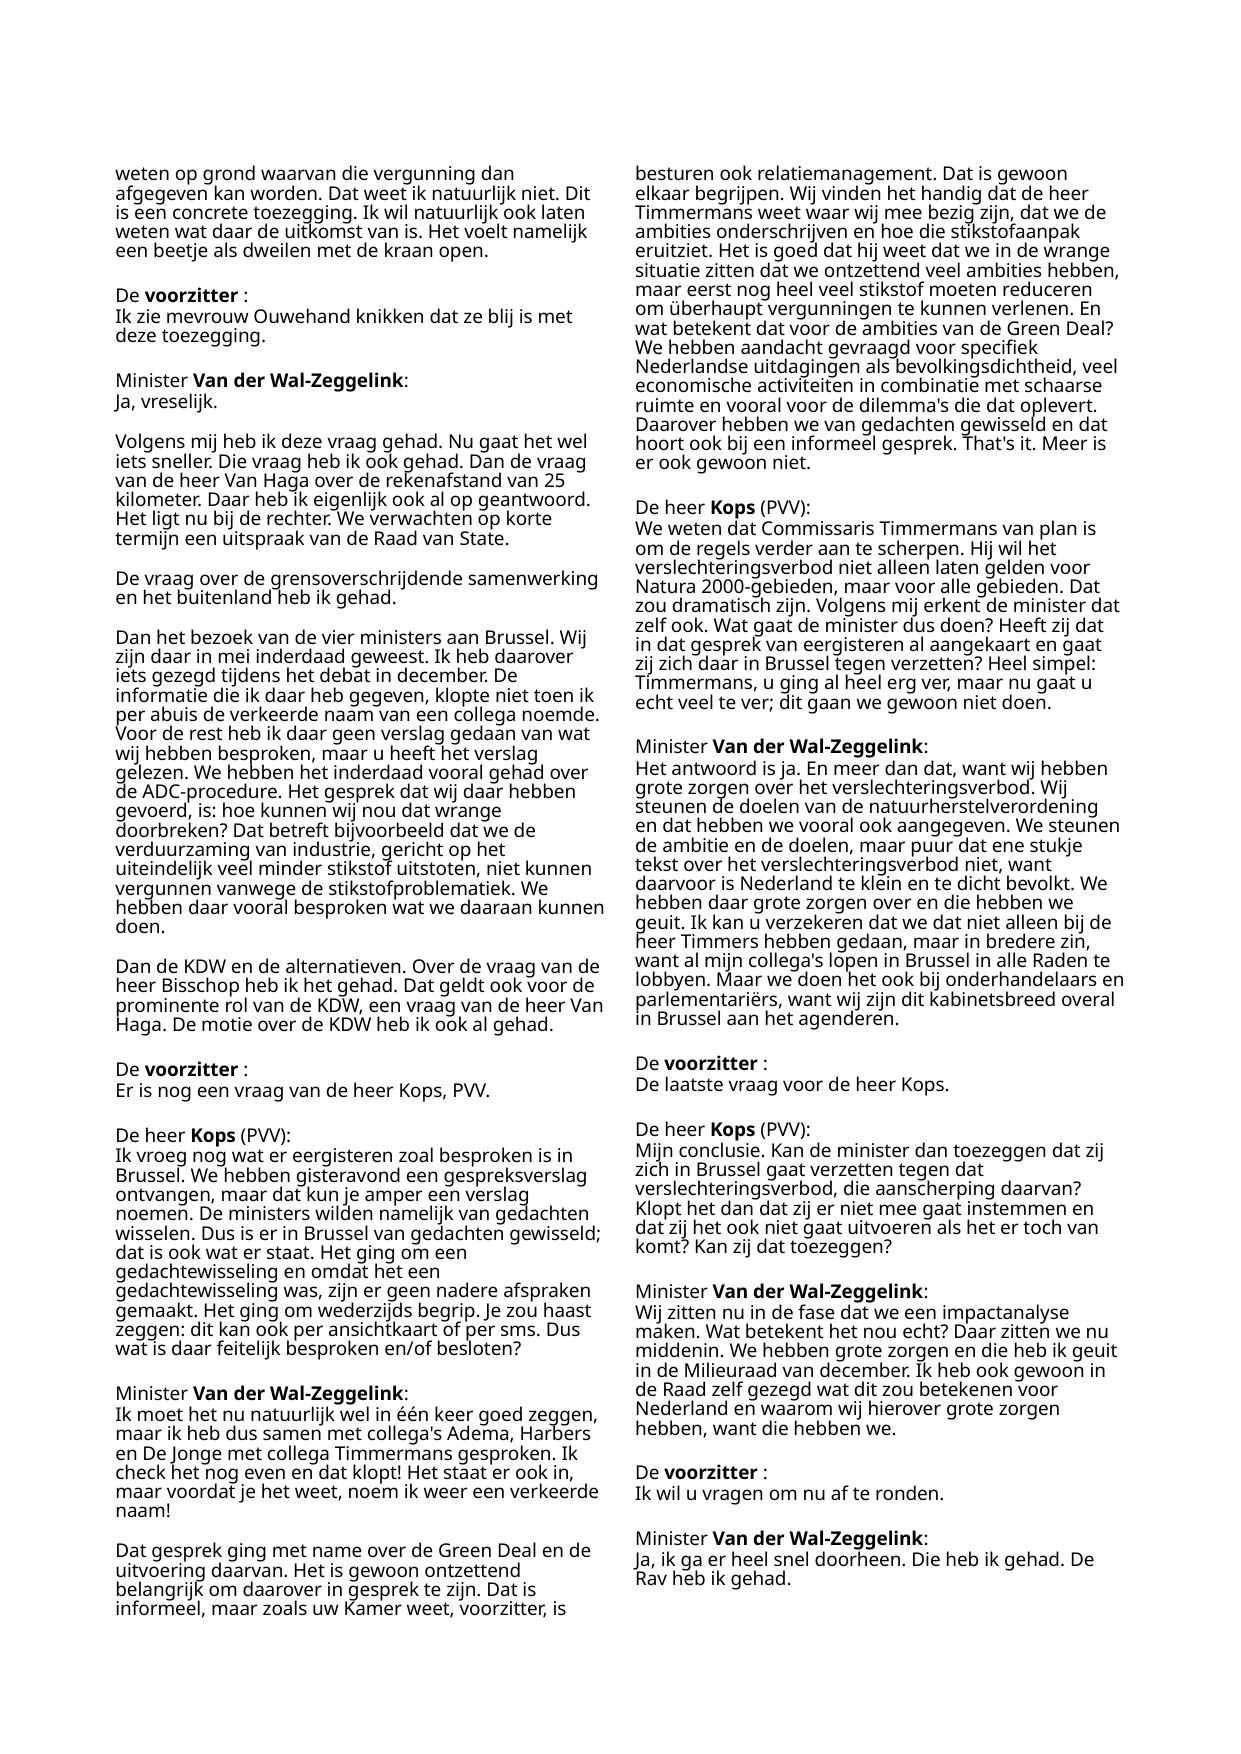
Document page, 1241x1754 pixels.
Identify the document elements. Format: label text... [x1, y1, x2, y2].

text Ik zie mevrouw Ouwehand knikken dat ze blij is met deze toezegging. [115, 308, 605, 347]
text De laatste vraag voor de heer Kops. [635, 1076, 1125, 1095]
text Dan het bezoek van de vier ministers aan Brussel. Wij zijn daar in mei inderdaad geweest. Ik heb daarover iets gezegd tijdens het debat in december. De informatie die ik daar heb gegeven, klopte niet toen ik per abuis de verkeerde naam van een collega noemde. Voor de rest heb ik daar geen verslag gedaan van wat wij hebben besproken, maar u heeft het verslag gelezen. We hebben het inderdaad vooral gehad over de ADC-procedure. Het gesprek dat wij daar hebben gevoerd, is: hoe kunnen wij nou dat wrange doorbreken? Dat betreft bijvoorbeeld dat we de verduurzaming van industrie, gericht op het uiteindelijk veel minder stikstof uitstoten, niet kunnen vergunnen vanwege de stikstofproblematiek. We hebben daar vooral besproken wat we daaraan kunnen doen. [115, 629, 605, 937]
text Ik vroeg nog wat er eergisteren zoal besproken is in Brussel. We hebben gisteravond een gespreksverslag ontvangen, maar dat kun je amper een verslag noemen. De ministers wilden namelijk van gedachten wisselen. Dus is er in Brussel van gedachten gewisseld; dat is ook wat er staat. Het ging om een gedachtewisseling en omdat het een gedachtewisseling was, zijn er geen nadere afspraken gemaakt. Het ging om wederzijds begrip. Je zou haast zeggen: dit kan ook per ansichtkaart of per sms. Dus wat is daar feitelijk besproken en/of besloten? [115, 1147, 605, 1359]
text De voorzitter : [635, 1459, 1125, 1485]
text Ja, ik ga er heel snel doorheen. Die heb ik gehad. De Rav heb ik gehad. [635, 1551, 1125, 1590]
text De heer Kops (PVV): [635, 494, 1125, 520]
text weten op grond waarvan die vergunning dan afgegeven kan worden. Dat weet ik natuurlijk niet. Dit is een concrete toezegging. Ik wil natuurlijk ook laten weten wat daar de uitkomst van is. Het voelt namelijk een beetje als dweilen met de kraan open. [115, 165, 605, 262]
text Ik moet het nu natuurlijk wel in één keer goed zeggen, maar ik heb dus samen met collega's Adema, Harbers en De Jonge met collega Timmermans gesproken. Ik check het nog even en dat klopt! Het staat er ook in, maar voordat je het weet, noem ik weer een verkeerde naam! [115, 1406, 605, 1522]
text De voorzitter : [635, 1050, 1125, 1076]
text De heer Kops (PVV): [115, 1122, 605, 1147]
text Minister Van der Wal-Zeggelink: [115, 1380, 605, 1406]
text Wij zitten nu in de fase dat we een impactanalyse maken. Wat betekent het nou echt? Daar zitten we nu middenin. We hebben grote zorgen en die heb ik geuit in de Milieuraad van december. Ik heb ook gewoon in de Raad zelf gezegd wat dit zou betekenen voor Nederland en waarom wij hierover grote zorgen hebben, want die hebben we. [635, 1304, 1125, 1439]
text Ja, vreselijk. [115, 393, 605, 413]
text De vraag over de grensoverschrijdende samenwerking en het buitenland heb ik gehad. [115, 570, 605, 608]
text Dat gesprek ging met name over de Green Deal en de uitvoering daarvan. Het is gewoon ontzettend belangrijk om daarover in gesprek te zijn. Dat is informeel, maar zoals uw Kamer weet, voorzitter, is [115, 1542, 605, 1619]
text Ik wil u vragen om nu af te ronden. [635, 1485, 1125, 1504]
text Er is nog een vraag van de heer Kops, PVV. [115, 1082, 605, 1101]
text Minister Van der Wal-Zeggelink: [115, 368, 605, 393]
text De heer Kops (PVV): [635, 1116, 1125, 1142]
text Mijn conclusie. Kan de minister dan toezeggen dat zij zich in Brussel gaat verzetten tegen dat verslechteringsverbod, die aanscherping daarvan? Klopt het dan dat zij er niet mee gaat instemmen en dat zij het ook niet gaat uitvoeren als het er toch van komt? Kan zij dat toezeggen? [635, 1142, 1125, 1257]
text Minister Van der Wal-Zeggelink: [635, 1525, 1125, 1551]
text Het antwoord is ja. En meer dan dat, want wij hebben grote zorgen over het verslechteringsverbod. Wij steunen de doelen van de natuurherstelverordening en dat hebben we vooral ook aangegeven. We steunen de ambitie en de doelen, maar puur dat ene stukje tekst over het verslechteringsverbod niet, want daarvoor is Nederland te klein en te dicht bevolkt. We hebben daar grote zorgen over en die hebben we geuit. Ik kan u verzekeren dat we dat niet alleen bij de heer Timmers hebben gedaan, maar in bredere zin, want al mijn collega's lopen in Brussel in alle Raden te lobbyen. Maar we doen het ook bij onderhandelaars en parlementariërs, want wij zijn dit kabinetsbreed overal in Brussel aan het agenderen. [635, 759, 1125, 1029]
text besturen ook relatiemanagement. Dat is gewoon elkaar begrijpen. Wij vinden het handig dat de heer Timmermans weet waar wij mee bezig zijn, dat we de ambities onderschrijven en hoe die stikstofaanpak eruitziet. Het is goed dat hij weet dat we in de wrange situatie zitten dat we ontzettend veel ambities hebben, maar eerst nog heel veel stikstof moeten reduceren om überhaupt vergunningen te kunnen verlenen. En wat betekent dat voor de ambities van de Green Deal? We hebben aandacht gevraagd voor specifiek Nederlandse uitdagingen als bevolkingsdichtheid, veel economische activiteiten in combinatie met schaarse ruimte en vooral voor de dilemma's die dat oplevert. Daarover hebben we van gedachten gewisseld en dat hoort ook bij een informeel gesprek. That's it. Meer is er ook gewoon niet. [635, 165, 1125, 474]
text De voorzitter : [115, 1056, 605, 1082]
text De voorzitter : [115, 282, 605, 308]
text Dan de KDW en de alternatieven. Over de vraag van de heer Bisschop heb ik het gehad. Dat geldt ook voor de prominente rol van de KDW, een vraag van de heer Van Haga. De motie over de KDW heb ik ook al gehad. [115, 958, 605, 1035]
text Minister Van der Wal-Zeggelink: [635, 734, 1125, 759]
text We weten dat Commissaris Timmermans van plan is om de regels verder aan te scherpen. Hij wil het verslechteringsverbod niet alleen laten gelden voor Natura 2000-gebieden, maar voor alle gebieden. Dat zou dramatisch zijn. Volgens mij erkent de minister dat zelf ook. Wat gaat de minister dus doen? Heeft zij dat in dat gesprek van eergisteren al aangekaart en gaat zij zich daar in Brussel tegen verzetten? Heel simpel: Timmermans, u ging al heel erg ver, maar nu gaat u echt veel te ver; dit gaan we gewoon niet doen. [635, 520, 1125, 713]
text Minister Van der Wal-Zeggelink: [635, 1278, 1125, 1304]
text Volgens mij heb ik deze vraag gehad. Nu gaat het wel iets sneller. Die vraag heb ik ook gehad. Dan de vraag van de heer Van Haga over de rekenafstand van 25 kilometer. Daar heb ik eigenlijk ook al op geantwoord. Het ligt nu bij de rechter. We verwachten op korte termijn een uitspraak van de Raad van State. [115, 433, 605, 549]
